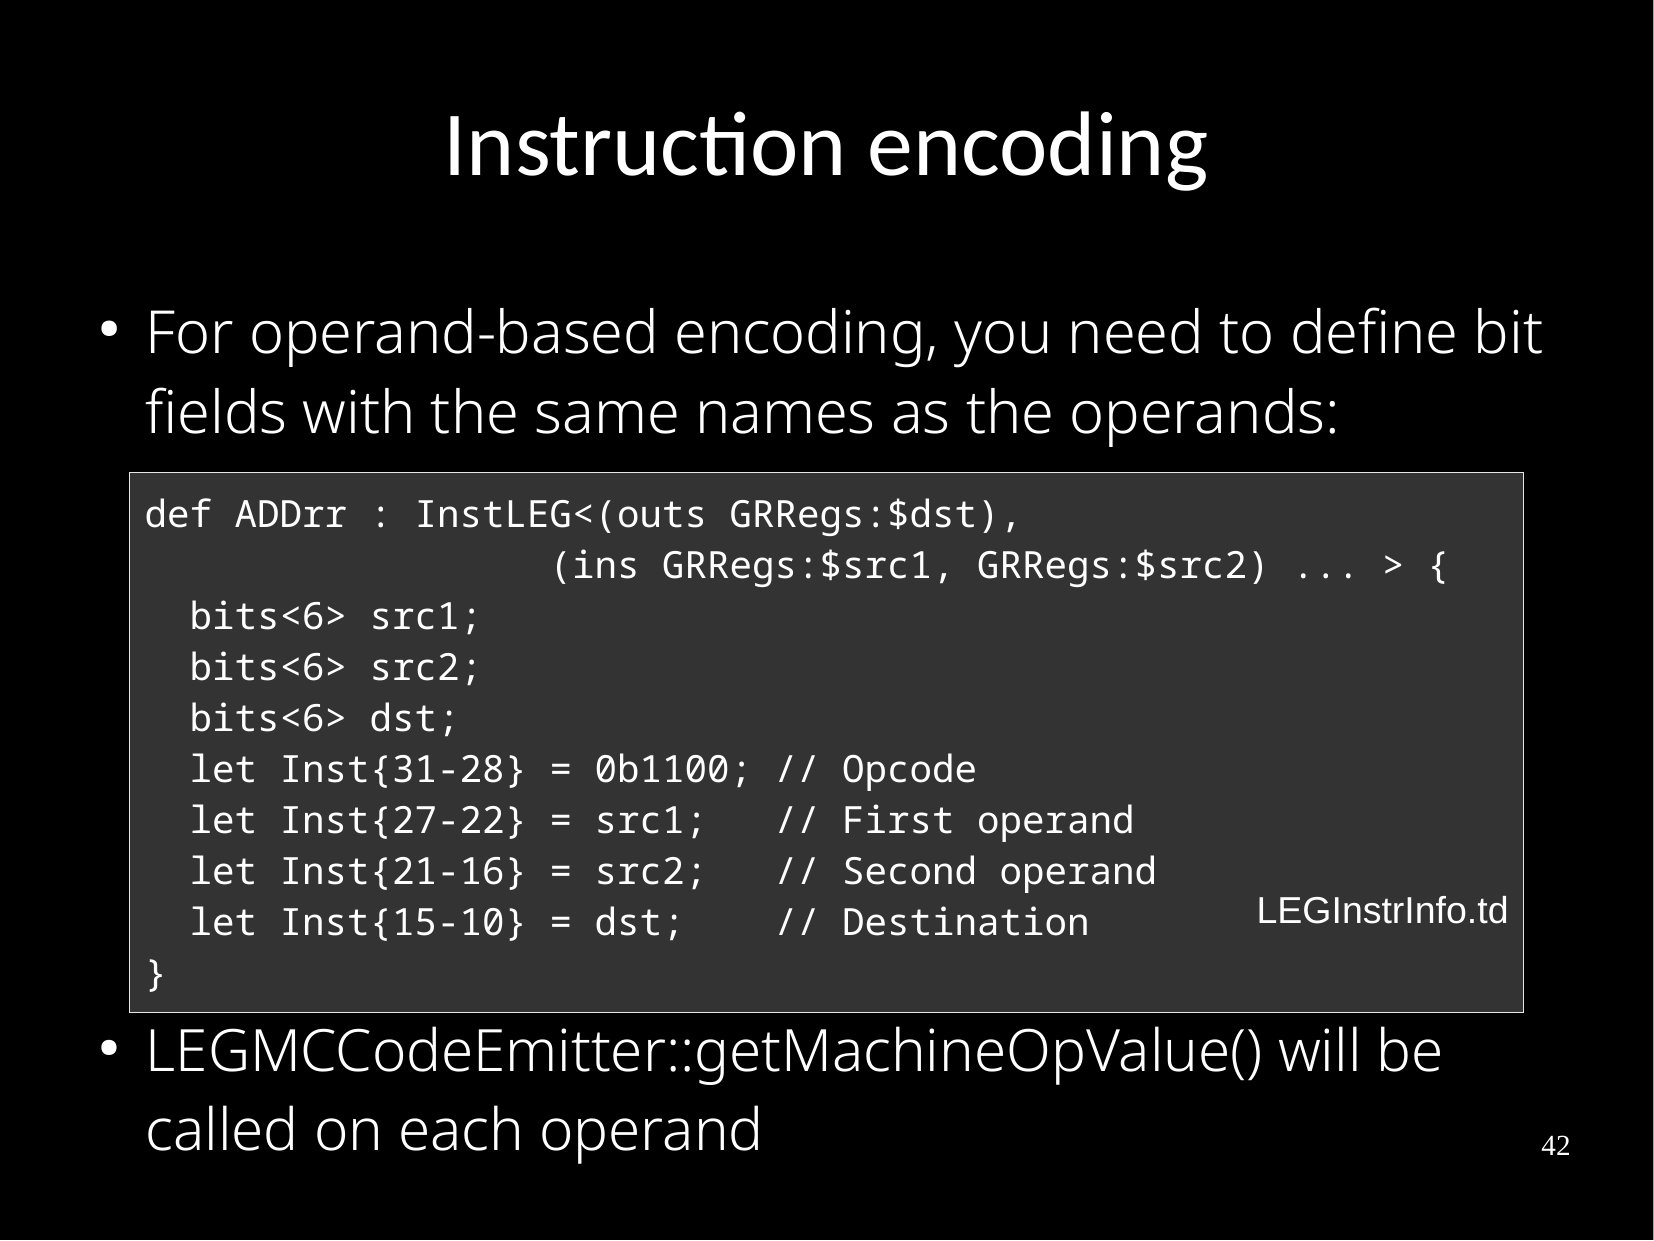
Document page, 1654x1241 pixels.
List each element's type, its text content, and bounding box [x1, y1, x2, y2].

text_box def ADDrr : InstLEG<(outs GRRegs:$dst), (ins GRRegs:$src1, GRRegs:$src2) ... > { bits<6> src1; bits<6> src2; bits<6> dst; let Inst{31-28} = 0b1100; // Opcode let Inst{27-22} = src1; // First operand let Inst{21-16} = src2; // Second operand let Inst{15-10} = dst; // Destination } [129, 472, 1524, 938]
list For operand-based encoding, you need to define bit fields with the same names as the operands: LEGMCCodeEmitter::getMachineOpValue() will be called on each operand [82, 290, 1571, 1170]
text_box LEGInstrInfo.td [956, 881, 1524, 944]
title Instruction encoding [82, 49, 1571, 257]
